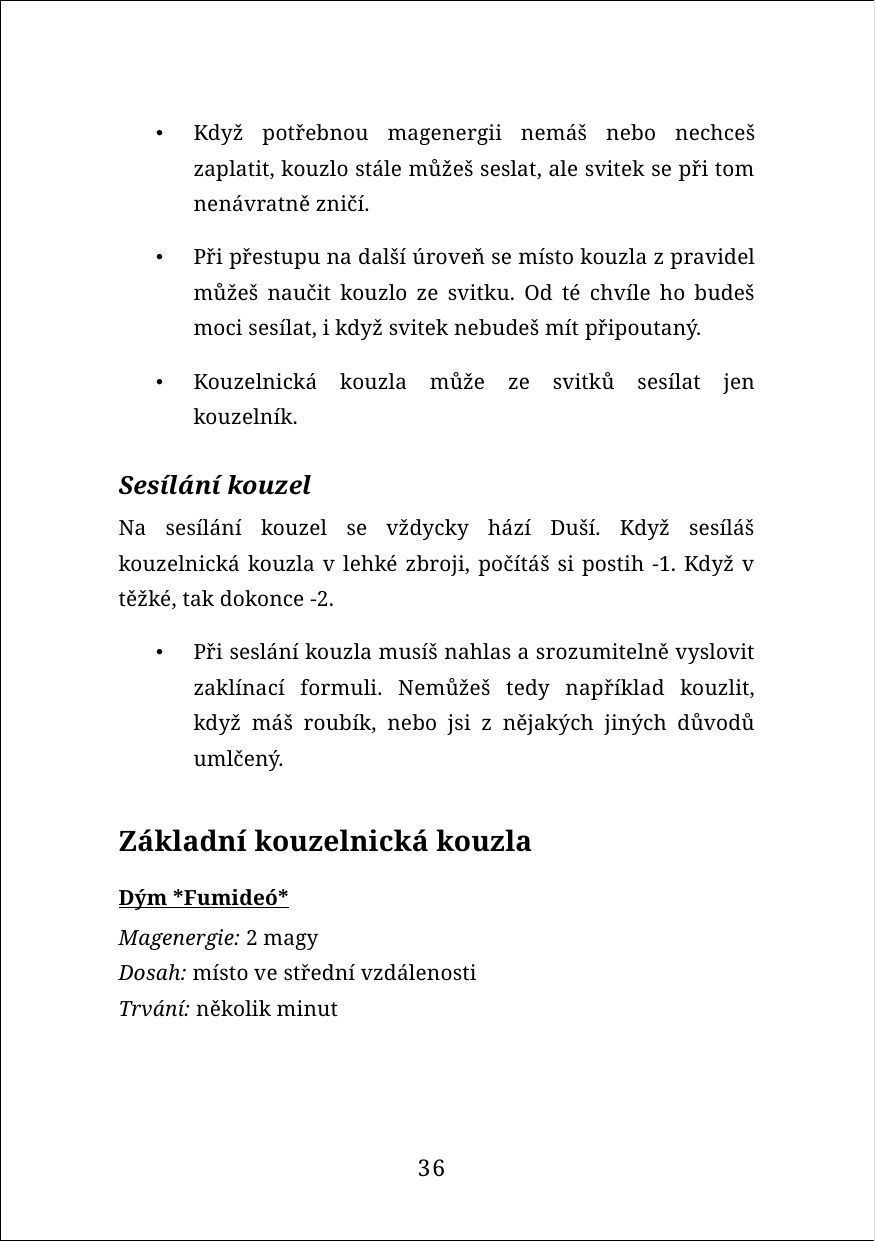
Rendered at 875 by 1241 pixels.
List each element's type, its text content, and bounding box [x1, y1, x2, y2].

list Když potřebnou magenergii nemáš nebo nechceš zaplatit, kouzlo stále můžeš seslat, ale svitek se při tom nenávratně zničí. [156, 118, 756, 218]
subtitle Dým *Fumideó* [118, 883, 756, 911]
text Na sesílání kouzel se vždycky hází Duší. Když sesíláš kouzelnická kouzla v lehké zbroji, počítáš si postih -1. Když v těžké, tak dokonce -2. [118, 513, 756, 613]
subtitle Sesílání kouzel [118, 467, 756, 501]
list Kouzelnická kouzla může ze svitků sesílat jen kouzelník. [156, 367, 756, 431]
list Při seslání kouzla musíš nahlas a srozumitelně vyslovit zaklínací formuli. Nemůžeš tedy například kouzlit, když máš roubík, nebo jsi z nějakých jiných důvodů umlčený. [156, 637, 756, 772]
text Magenergie: 2 magy Dosah: místo ve střední vzdálenosti Trvání: několik minut [118, 923, 756, 1022]
list Při přestupu na další úroveň se místo kouzla z pravidel můžeš naučit kouzlo ze svitku. Od té chvíle ho budeš moci sesílat, i když svitek nebudeš mít připoutaný. [156, 242, 756, 342]
subtitle Základní kouzelnická kouzla [118, 821, 756, 859]
